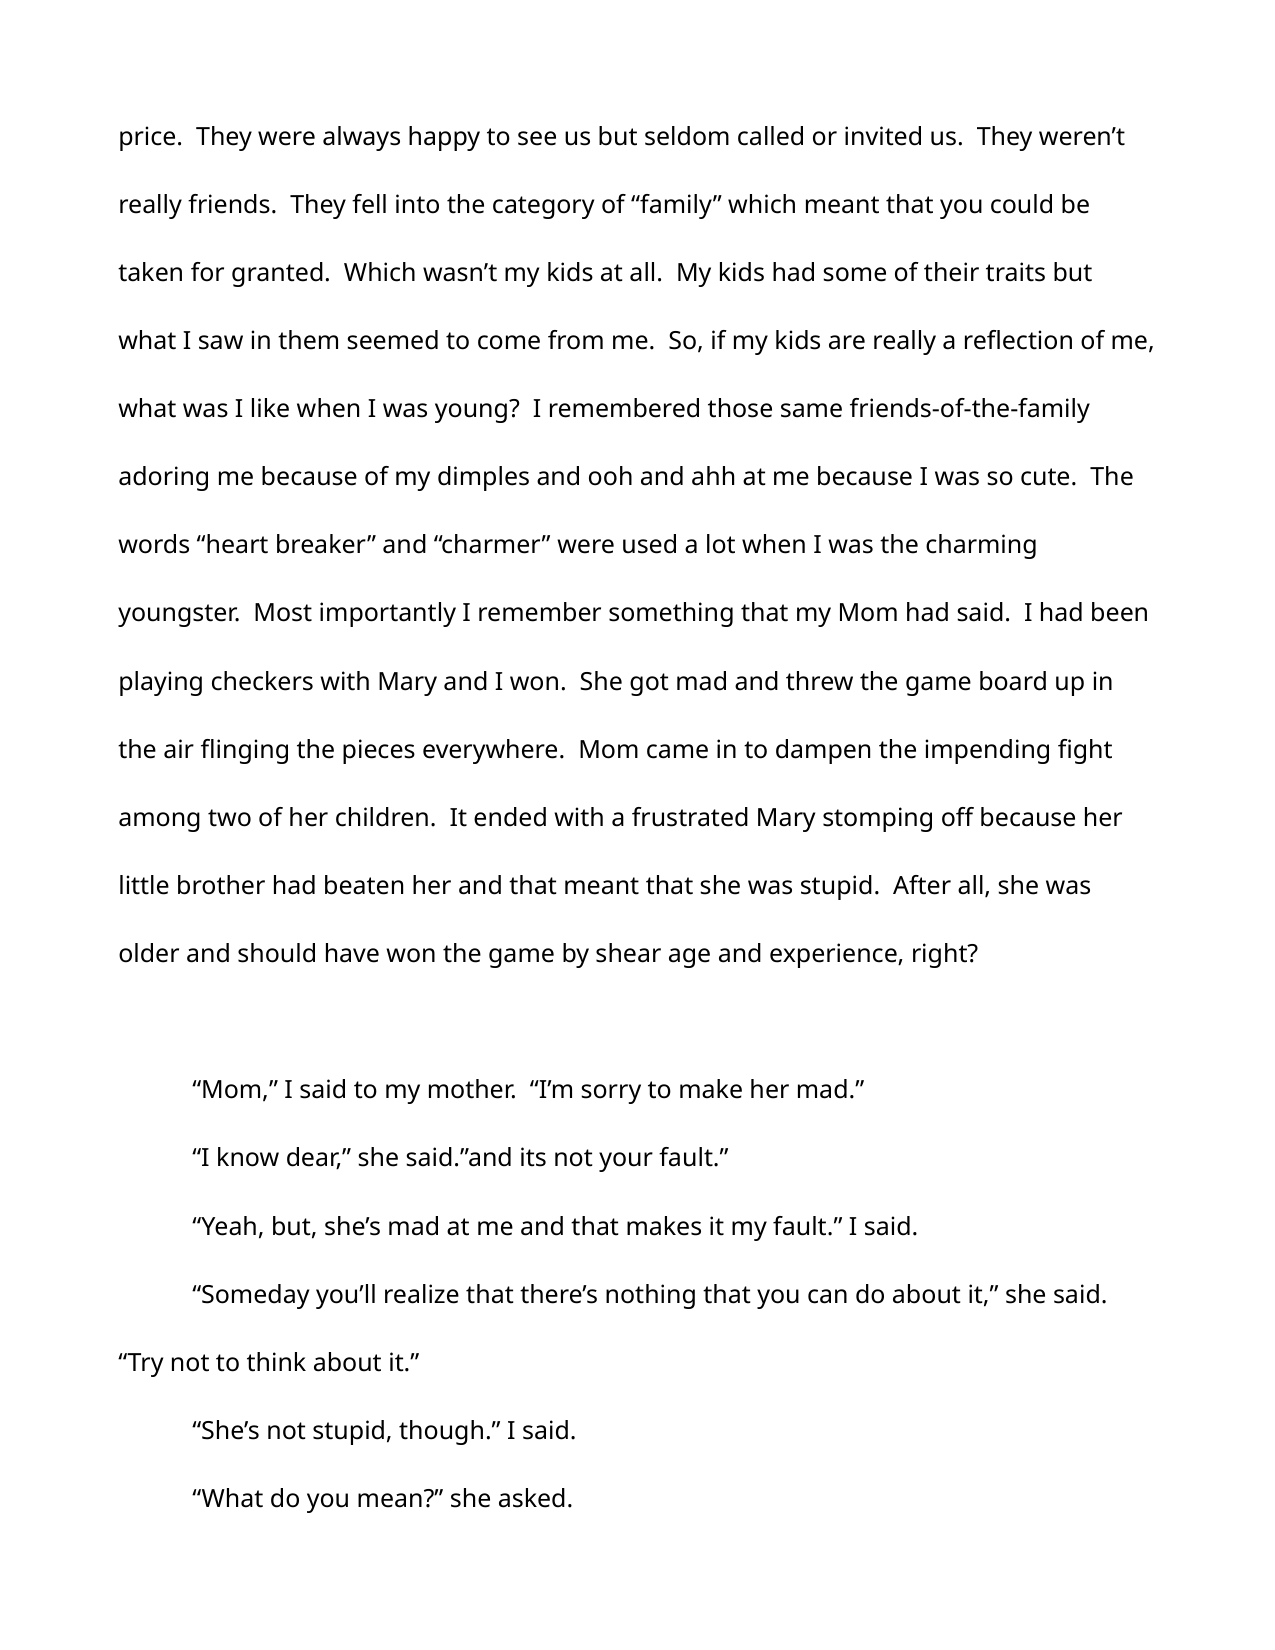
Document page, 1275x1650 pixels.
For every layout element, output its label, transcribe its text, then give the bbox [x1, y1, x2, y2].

text “Yeah, but, she’s mad at me and that makes it my fault.” I said. [118, 1208, 1157, 1242]
text “Mom,” I said to my mother. “I’m sorry to make her mad.” [118, 1072, 1157, 1106]
text “What do you mean?” she asked. [118, 1481, 1157, 1515]
text “I know dear,” she said.”and its not your fault.” [118, 1140, 1157, 1174]
text “Someday you’ll realize that there’s nothing that you can do about it,” she said. “Try not to think about it.” [118, 1276, 1157, 1378]
text “She’s not stupid, though.” I said. [118, 1412, 1157, 1447]
text price. They were always happy to see us but seldom called or invited us. They weren’t really friends. They fell into the category of “family” which meant that you could be taken for granted. Which wasn’t my kids at all. My kids had some of their traits but what I saw in them seemed to come from me. So, if my kids are really a reflection of me, what was I like when I was young? I remembered those same friends-of-the-family adoring me because of my dimples and ooh and ahh at me because I was so cute. The words “heart breaker” and “charmer” were used a lot when I was the charming youngster. Most importantly I remember something that my Mom had said. I had been playing checkers with Mary and I won. She got mad and threw the game board up in the air flinging the pieces everywhere. Mom came in to dampen the impending fight among two of her children. It ended with a frustrated Mary stomping off because her little brother had beaten her and that meant that she was stupid. After all, she was older and should have won the game by shear age and experience, right? [118, 118, 1157, 970]
